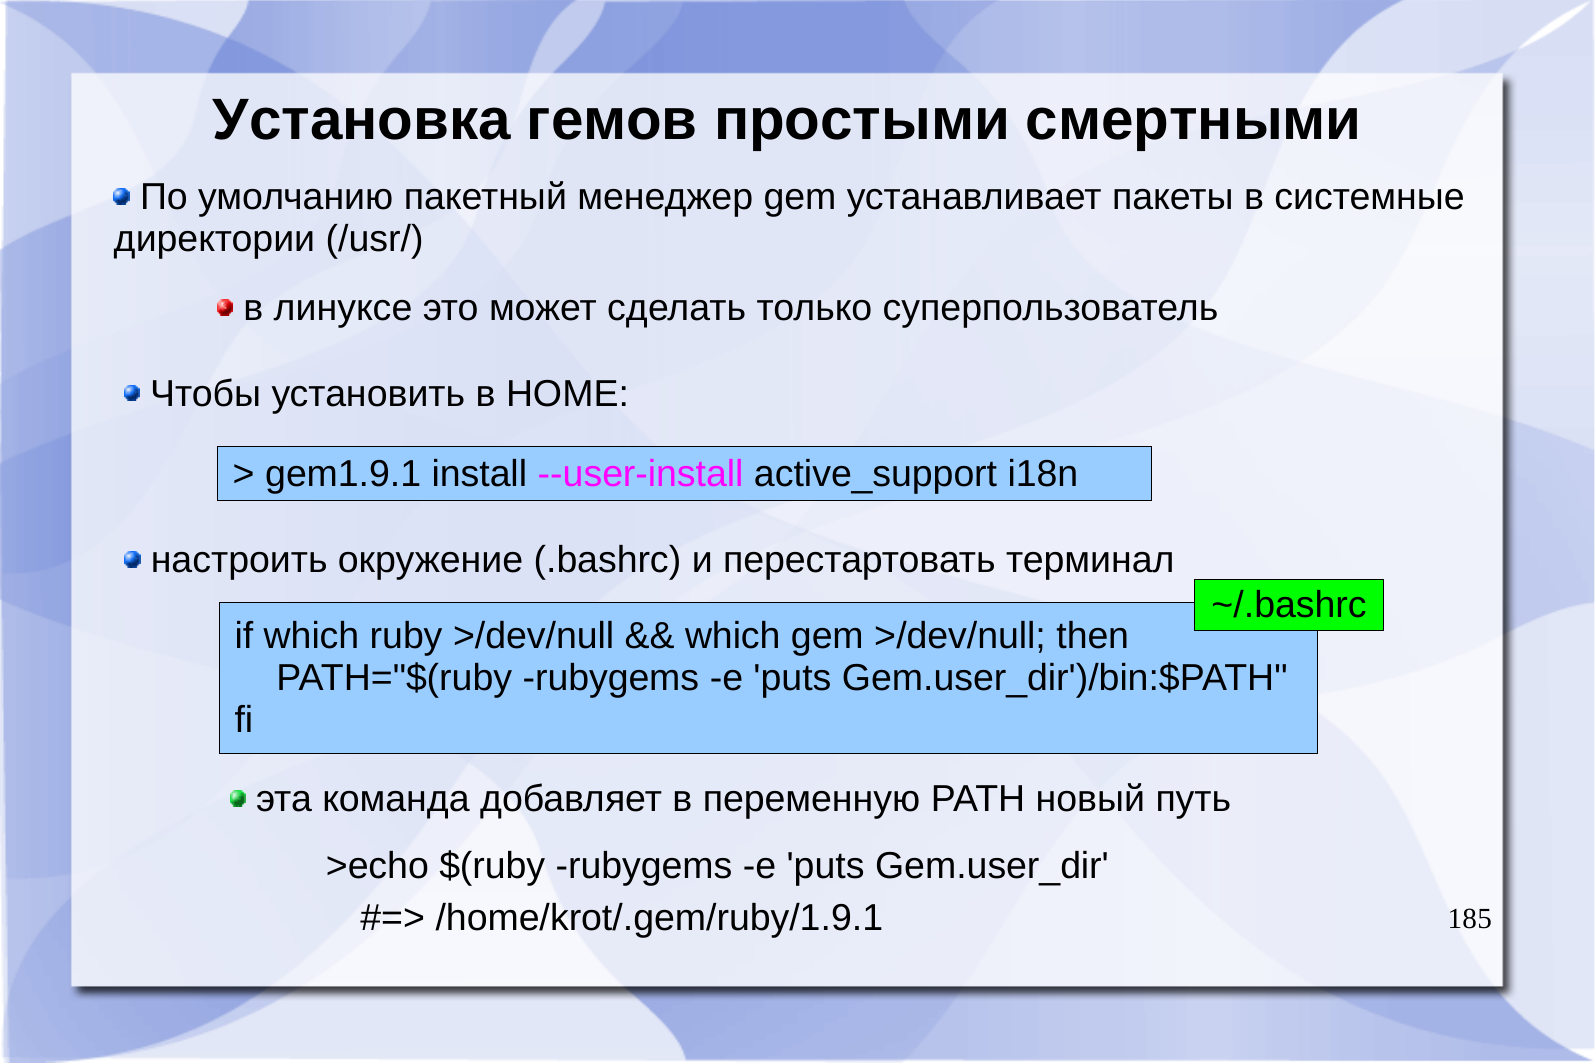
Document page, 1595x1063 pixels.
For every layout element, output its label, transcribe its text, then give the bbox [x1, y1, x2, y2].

picture [0, 0, 1595, 1063]
text_box if which ruby >/dev/null && which gem >/dev/null; then PATH="$(ruby -rubygems -e 'puts Gem.user_dir')/bin:$PATH" fi [219, 602, 1318, 754]
text_box #=> /home/krot/.gem/ruby/1.9.1 [345, 889, 899, 947]
text_box >echo $(ruby -rubygems -e 'puts Gem.user_dir' [311, 837, 1125, 895]
text_box Чтобы установить в HOME: [109, 364, 645, 422]
title Установка гемов простыми смертными [75, 75, 1501, 164]
text_box эта команда добавляет в переменную PATH новый путь [215, 770, 1249, 828]
text_box > gem1.9.1 install --user-install active_support i18n [217, 446, 1152, 501]
text_box в линуксе это может сделать только суперпользователь [202, 278, 1235, 336]
text_box По умолчанию пакетный менеджер gem устанавливает пакеты в системные директории (/usr/) [99, 168, 1490, 268]
text_box ~/.bashrc [1194, 579, 1384, 631]
text_box настроить окружение (.bashrc) и перестартовать терминал [109, 531, 1190, 589]
